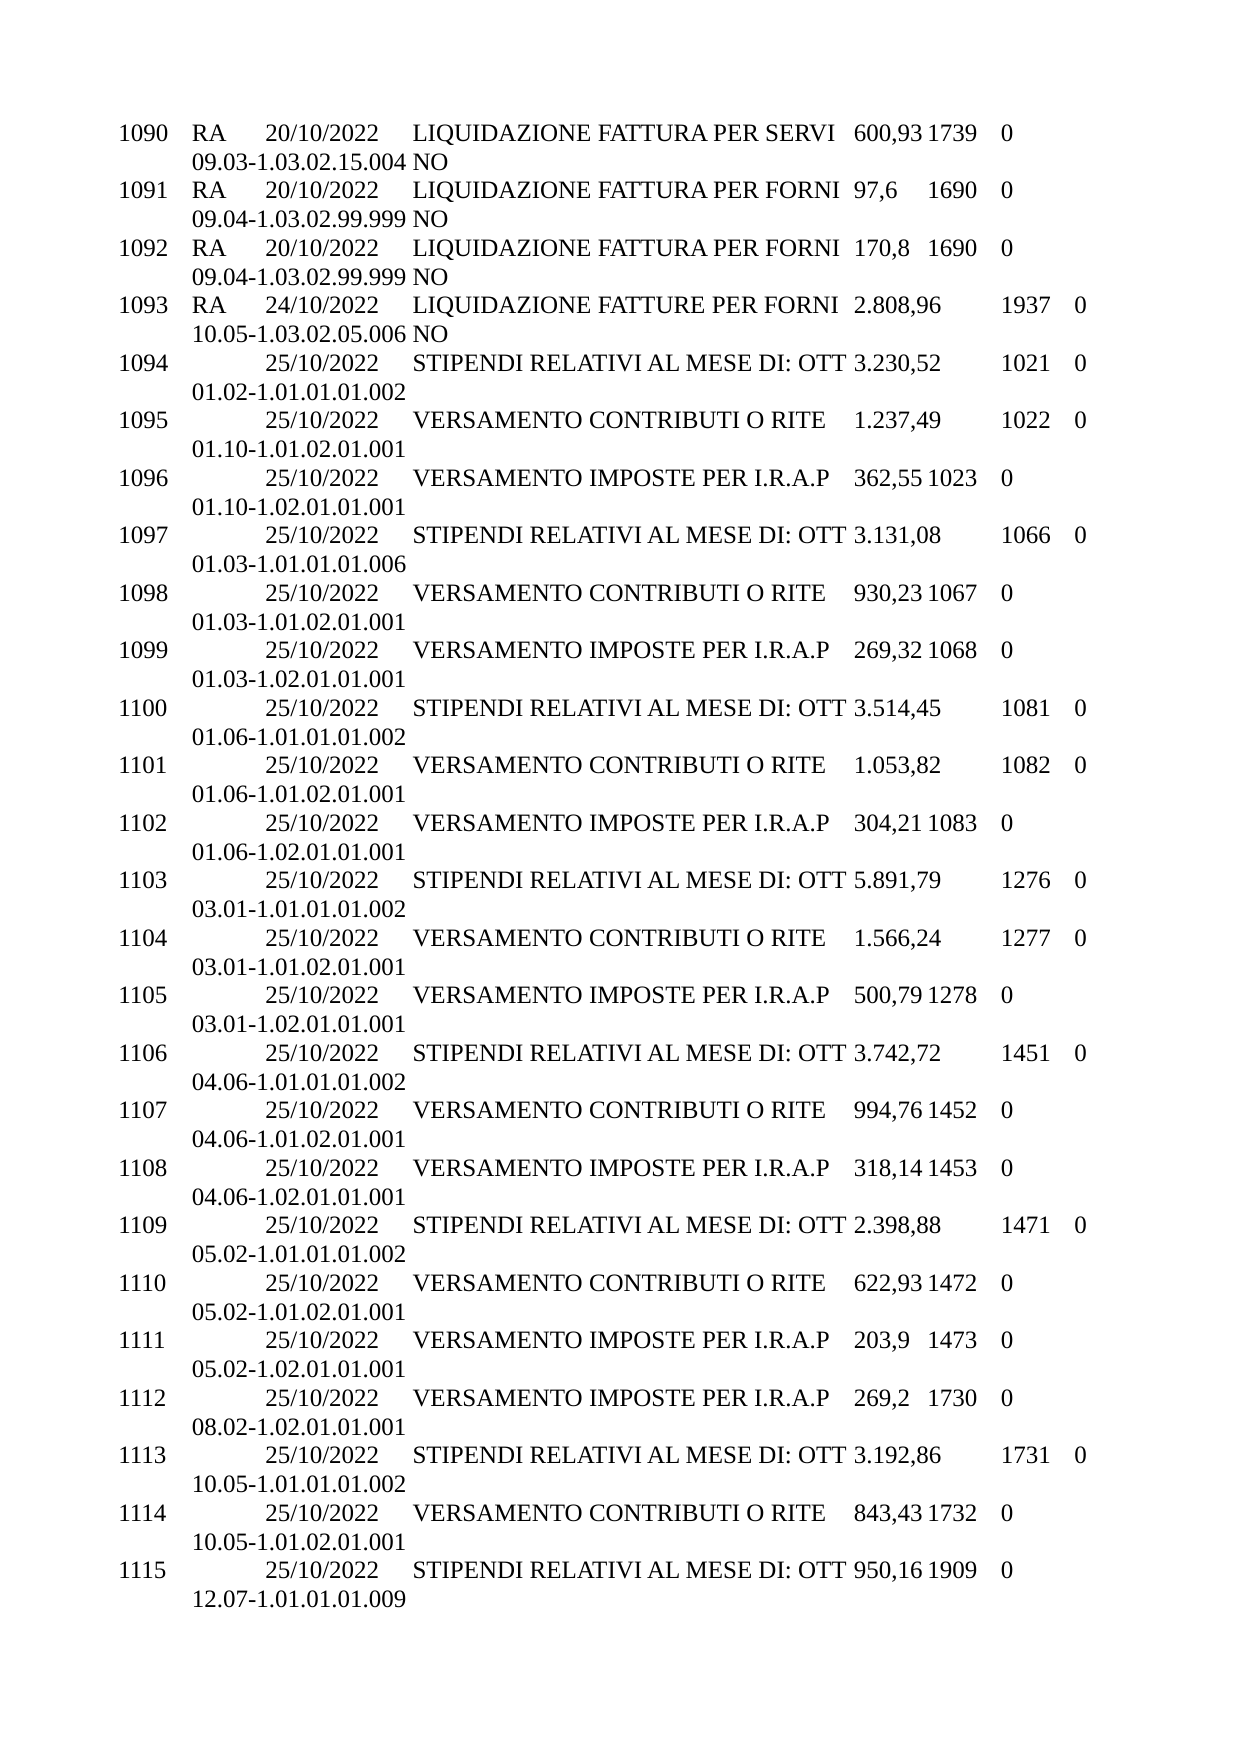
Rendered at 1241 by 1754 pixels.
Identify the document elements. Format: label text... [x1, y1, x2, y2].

text 1115 25/10/2022 STIPENDI RELATIVI AL MESE DI: OTT 950,16 1909 0 12.07-1.01.01.01.009 [118, 1556, 1122, 1613]
text 1090 RA 20/10/2022 LIQUIDAZIONE FATTURA PER SERVI 600,93 1739 0 09.03-1.03.02.15.004 NO [118, 118, 1122, 176]
text 1093 RA 24/10/2022 LIQUIDAZIONE FATTURE PER FORNI 2.808,96 1937 0 10.05-1.03.02.05.006 NO [118, 291, 1122, 348]
text 1091 RA 20/10/2022 LIQUIDAZIONE FATTURA PER FORNI 97,6 1690 0 09.04-1.03.02.99.999 NO [118, 176, 1122, 233]
text 1113 25/10/2022 STIPENDI RELATIVI AL MESE DI: OTT 3.192,86 1731 0 10.05-1.01.01.01.002 [118, 1441, 1122, 1498]
text 1109 25/10/2022 STIPENDI RELATIVI AL MESE DI: OTT 2.398,88 1471 0 05.02-1.01.01.01.002 [118, 1211, 1122, 1268]
text 1110 25/10/2022 VERSAMENTO CONTRIBUTI O RITE 622,93 1472 0 05.02-1.01.02.01.001 [118, 1268, 1122, 1326]
text 1099 25/10/2022 VERSAMENTO IMPOSTE PER I.R.A.P 269,32 1068 0 01.03-1.02.01.01.001 [118, 636, 1122, 693]
text 1098 25/10/2022 VERSAMENTO CONTRIBUTI O RITE 930,23 1067 0 01.03-1.01.02.01.001 [118, 578, 1122, 636]
text 1106 25/10/2022 STIPENDI RELATIVI AL MESE DI: OTT 3.742,72 1451 0 04.06-1.01.01.01.002 [118, 1038, 1122, 1096]
text 1107 25/10/2022 VERSAMENTO CONTRIBUTI O RITE 994,76 1452 0 04.06-1.01.02.01.001 [118, 1096, 1122, 1153]
text 1096 25/10/2022 VERSAMENTO IMPOSTE PER I.R.A.P 362,55 1023 0 01.10-1.02.01.01.001 [118, 463, 1122, 521]
text 1114 25/10/2022 VERSAMENTO CONTRIBUTI O RITE 843,43 1732 0 10.05-1.01.02.01.001 [118, 1498, 1122, 1556]
text 1100 25/10/2022 STIPENDI RELATIVI AL MESE DI: OTT 3.514,45 1081 0 01.06-1.01.01.01.002 [118, 693, 1122, 751]
text 1111 25/10/2022 VERSAMENTO IMPOSTE PER I.R.A.P 203,9 1473 0 05.02-1.02.01.01.001 [118, 1326, 1122, 1383]
text 1105 25/10/2022 VERSAMENTO IMPOSTE PER I.R.A.P 500,79 1278 0 03.01-1.02.01.01.001 [118, 981, 1122, 1038]
text 1102 25/10/2022 VERSAMENTO IMPOSTE PER I.R.A.P 304,21 1083 0 01.06-1.02.01.01.001 [118, 808, 1122, 866]
text 1108 25/10/2022 VERSAMENTO IMPOSTE PER I.R.A.P 318,14 1453 0 04.06-1.02.01.01.001 [118, 1153, 1122, 1211]
text 1103 25/10/2022 STIPENDI RELATIVI AL MESE DI: OTT 5.891,79 1276 0 03.01-1.01.01.01.002 [118, 866, 1122, 923]
text 1094 25/10/2022 STIPENDI RELATIVI AL MESE DI: OTT 3.230,52 1021 0 01.02-1.01.01.01.002 [118, 348, 1122, 406]
text 1092 RA 20/10/2022 LIQUIDAZIONE FATTURA PER FORNI 170,8 1690 0 09.04-1.03.02.99.999 NO [118, 233, 1122, 291]
text 1104 25/10/2022 VERSAMENTO CONTRIBUTI O RITE 1.566,24 1277 0 03.01-1.01.02.01.001 [118, 923, 1122, 981]
text 1097 25/10/2022 STIPENDI RELATIVI AL MESE DI: OTT 3.131,08 1066 0 01.03-1.01.01.01.006 [118, 521, 1122, 578]
text 1095 25/10/2022 VERSAMENTO CONTRIBUTI O RITE 1.237,49 1022 0 01.10-1.01.02.01.001 [118, 406, 1122, 463]
text 1112 25/10/2022 VERSAMENTO IMPOSTE PER I.R.A.P 269,2 1730 0 08.02-1.02.01.01.001 [118, 1383, 1122, 1441]
text 1101 25/10/2022 VERSAMENTO CONTRIBUTI O RITE 1.053,82 1082 0 01.06-1.01.02.01.001 [118, 751, 1122, 808]
